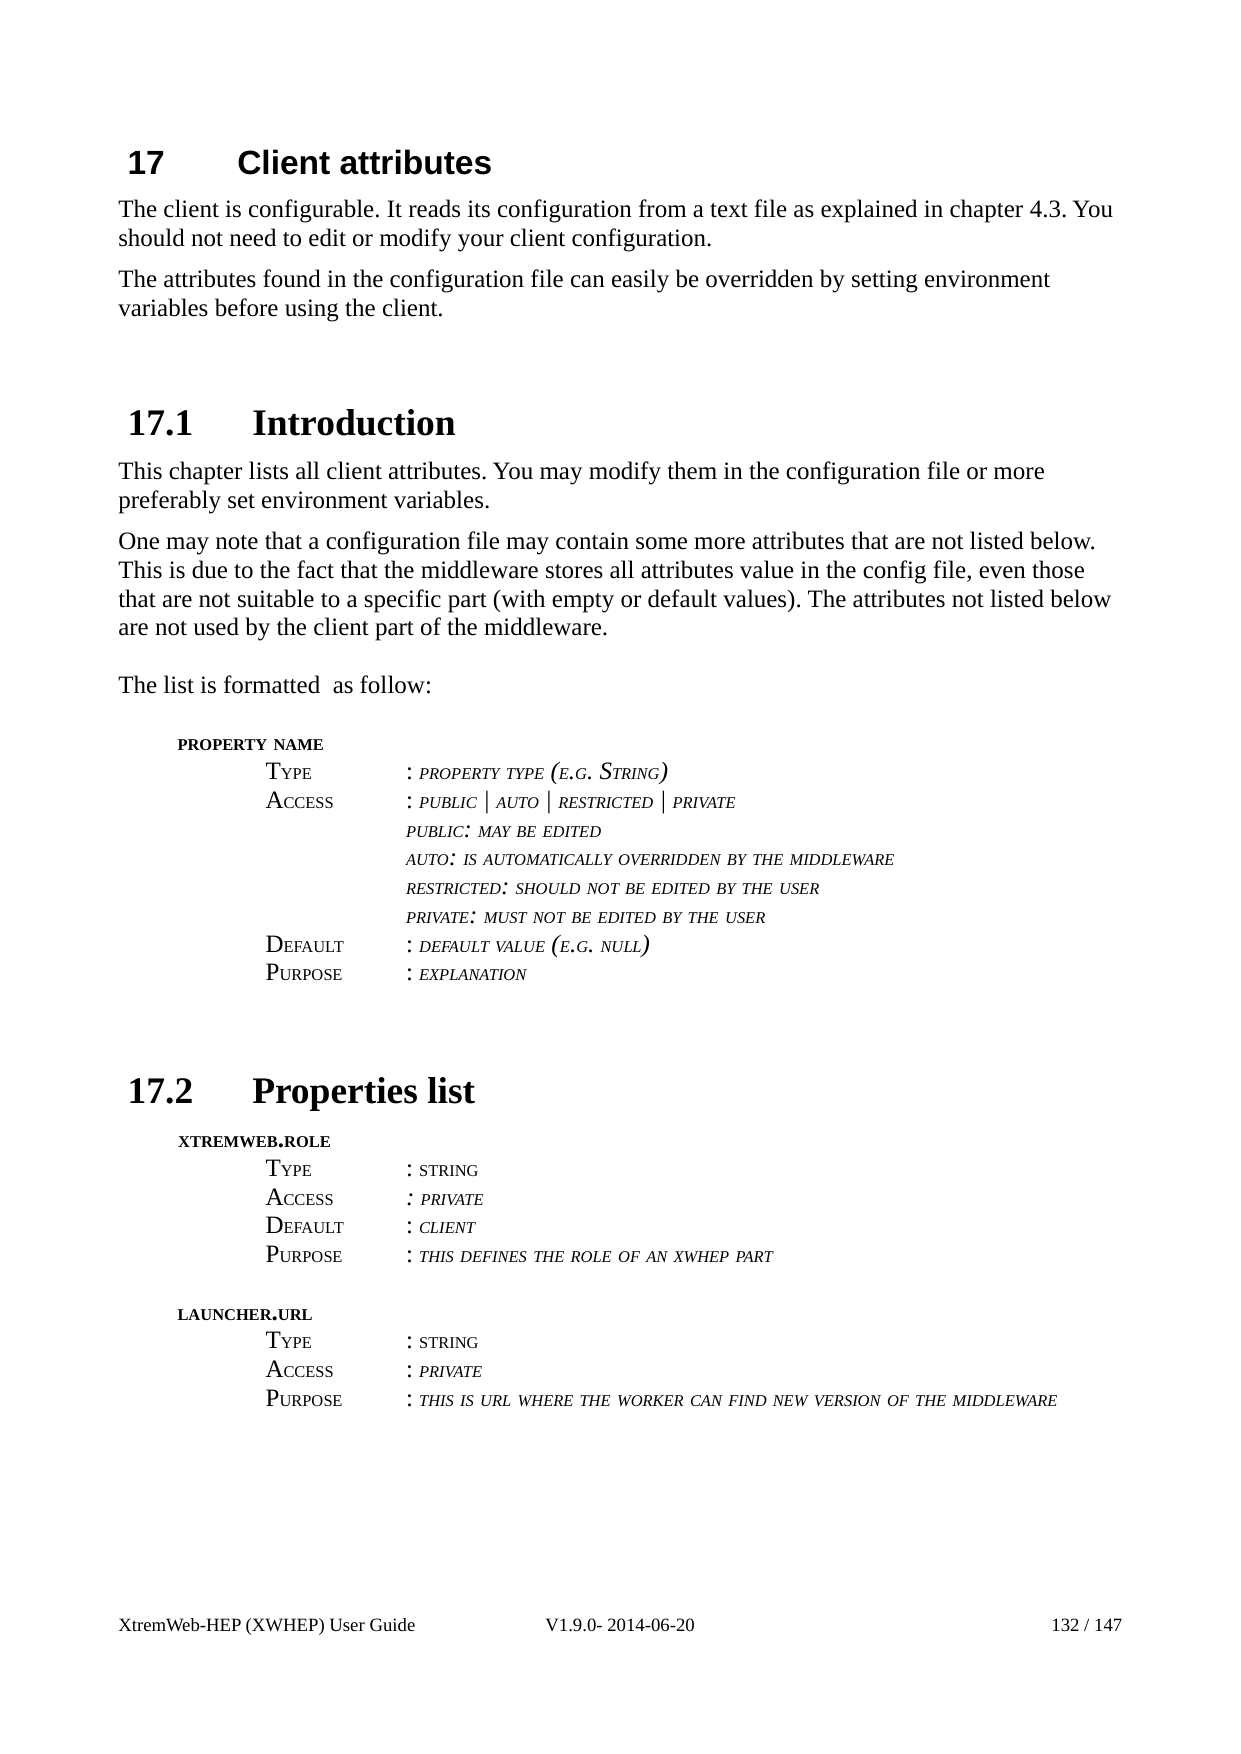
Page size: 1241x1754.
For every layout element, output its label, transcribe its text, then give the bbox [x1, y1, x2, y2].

subtitle Properties list [118, 1069, 1122, 1112]
text public: may be edited [265, 814, 1122, 842]
text Default : client [265, 1211, 1122, 1239]
text The list is formatted as follow: [118, 670, 1122, 699]
subtitle Client attributes [118, 143, 1122, 182]
text Access : private [265, 1354, 1122, 1383]
text Type : string [265, 1153, 1122, 1182]
text Default : default value (e.g. null) [265, 929, 1122, 957]
text This chapter lists all client attributes. You may modify them in the configuration file or more preferably set environment variables. [118, 456, 1122, 514]
text launcher.url [177, 1297, 1122, 1326]
text auto: is automatically overridden by the middleware [265, 842, 1122, 871]
text Purpose : this defines the role of an xwhep part [265, 1239, 1122, 1268]
text property name [177, 727, 1122, 756]
text private: must not be edited by the user [265, 900, 1122, 929]
text Access : public | auto | restricted | private [265, 785, 1122, 814]
text restricted: should not be edited by the user [265, 871, 1122, 900]
text Purpose : explanation [265, 957, 1122, 986]
text Type : string [265, 1326, 1122, 1354]
text Purpose : this is url where the worker can find new version of the middleware [265, 1383, 1122, 1412]
text Access : private [265, 1182, 1122, 1211]
text The attributes found in the configuration file can easily be overridden by setting environment variables before using the client. [118, 264, 1122, 322]
text xtremweb.role [178, 1124, 1122, 1153]
text The client is configurable. It reads its configuration from a text file as explained in chapter 4.3. You should not need to edit or modify your client configuration. [118, 194, 1122, 252]
subtitle Introduction [118, 401, 1122, 444]
text One may note that a configuration file may contain some more attributes that are not listed below. This is due to the fact that the middleware stores all attributes value in the config file, even those that are not suitable to a specific part (with empty or default values). The attributes not listed below are not used by the client part of the middleware. [118, 526, 1122, 641]
text Type : property type (e.g. String) [265, 756, 1122, 785]
